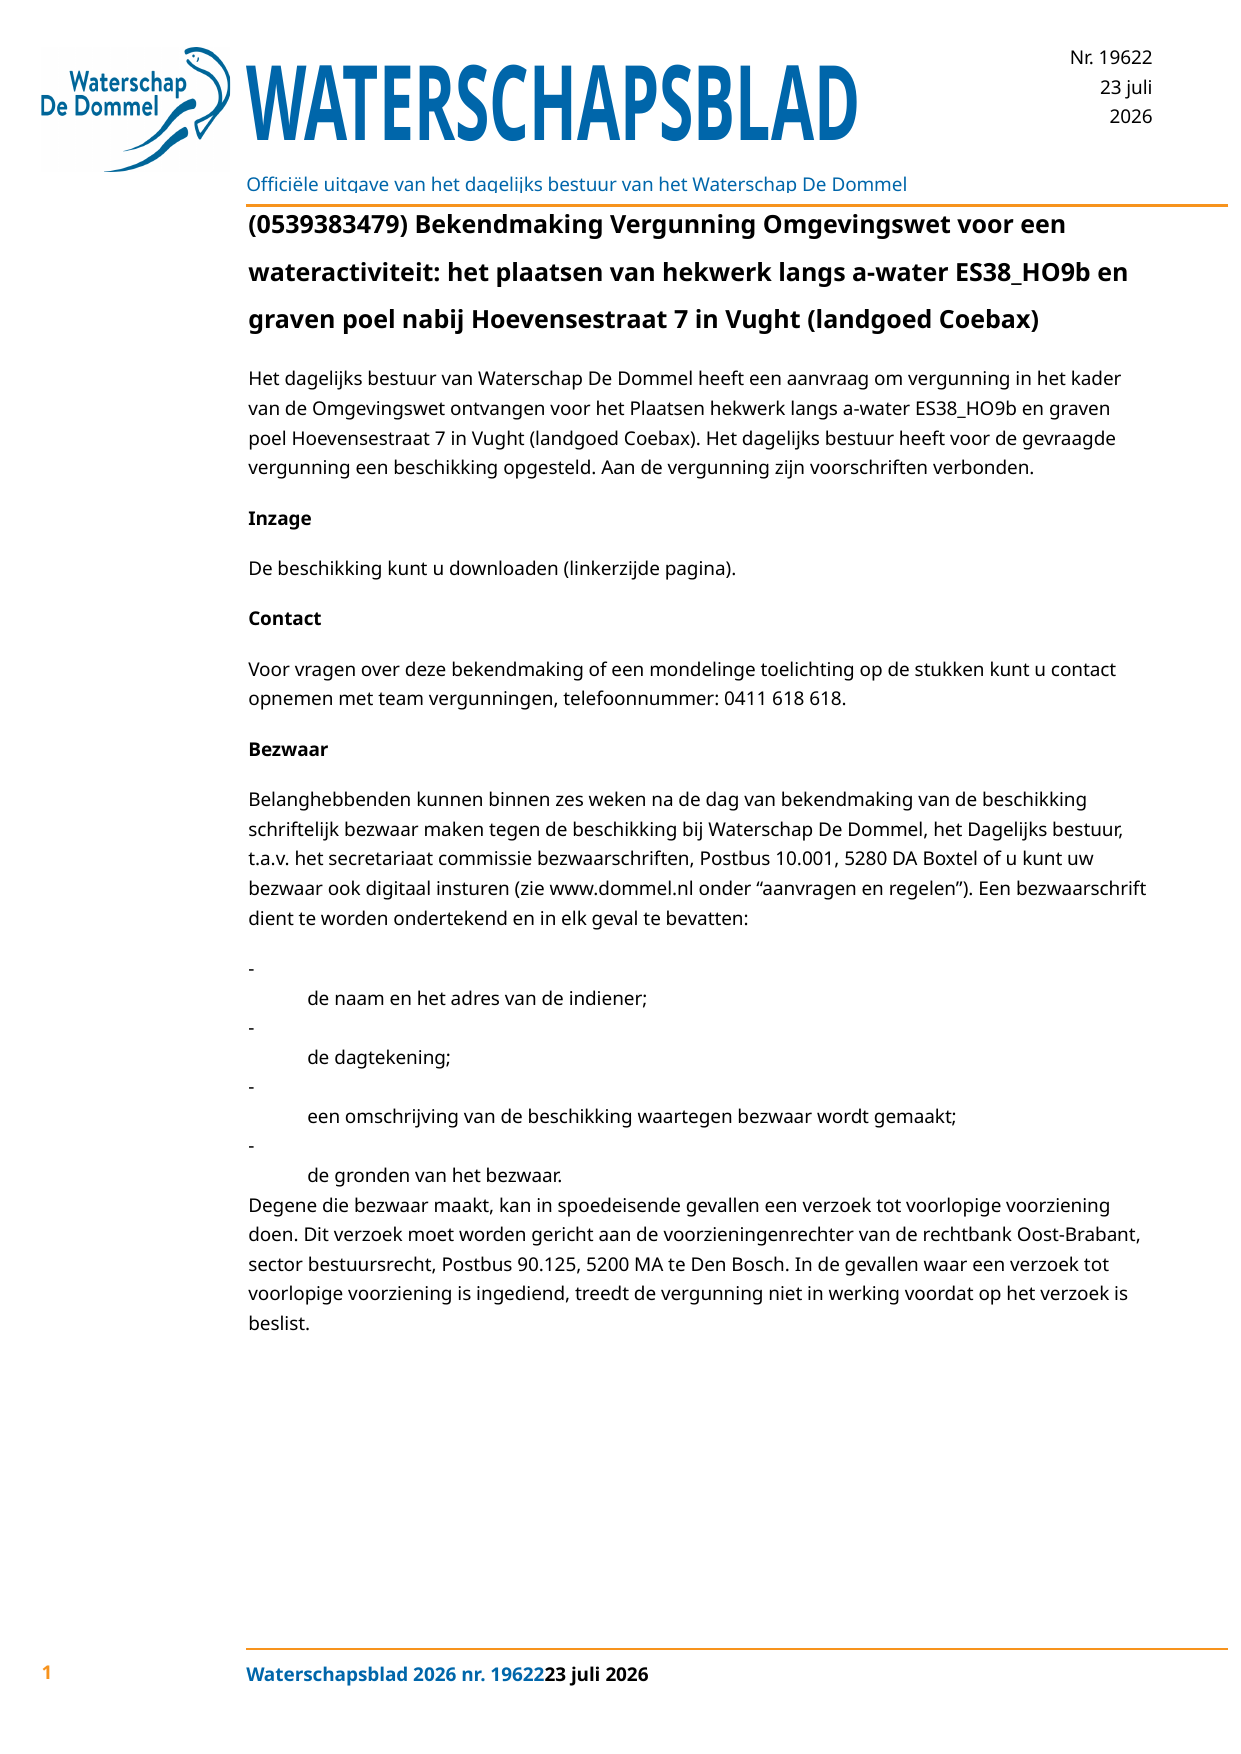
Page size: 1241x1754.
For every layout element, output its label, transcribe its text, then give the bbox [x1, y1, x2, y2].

list een omschrijving van de beschikking waartegen bezwaar wordt gemaakt; [248, 1103, 1152, 1129]
text Bezwaar [248, 736, 1152, 762]
list de naam en het adres van de indiener; [248, 985, 1152, 1010]
text Belanghebbenden kunnen binnen zes weken na de dag van bekendmaking van de beschikking schriftelijk bezwaar maken tegen de beschikking bij Waterschap De Dommel, het Dagelijks bestuur, t.a.v. het secretariaat commissie bezwaarschriften, Postbus 10.001, 5280 DA Boxtel of u kunt uw bezwaar ook digitaal insturen (zie www.dommel.nl onder “aanvragen en regelen”). Een bezwaarschrift dient te worden ondertekend en in elk geval te bevatten: [248, 786, 1152, 930]
text Voor vragen over deze bekendmaking of een mondelinge toelichting op de stukken kunt u contact opnemen met team vergunningen, telefoonnummer: 0411 618 618. [248, 656, 1152, 711]
text Het dagelijks bestuur van Waterschap De Dommel heeft een aanvraag om vergunning in het kader van de Omgevingswet ontvangen voor het Plaatsen hekwerk langs a-water ES38_HO9b en graven poel Hoevensestraat 7 in Vught (landgoed Coebax). Het dagelijks bestuur heeft voor de gevraagde vergunning een beschikking opgesteld. Aan de vergunning zijn voorschriften verbonden. [248, 366, 1152, 480]
text Degene die bezwaar maakt, kan in spoedeisende gevallen een verzoek tot voorlopige voorziening doen. Dit verzoek moet worden gericht aan de voorzieningenrechter van de rechtbank Oost-Brabant, sector bestuursrecht, Postbus 90.125, 5200 MA te Den Bosch. In de gevallen waar een verzoek tot voorlopige voorziening is ingediend, treedt de vergunning niet in werking voordat op het verzoek is beslist. [248, 1192, 1152, 1336]
text (0539383479) Bekendmaking Vergunning Omgevingswet voor een wateractiviteit: het plaatsen van hekwerk langs a-water ES38_HO9b en graven poel nabij Hoevensestraat 7 in Vught (landgoed Coebax) [248, 207, 1152, 336]
text De beschikking kunt u downloaden (linkerzijde pagina). [248, 555, 1152, 581]
list de gronden van het bezwaar. [248, 1162, 1152, 1188]
text Inzage [248, 505, 1152, 530]
list de dagtekening; [248, 1044, 1152, 1069]
picture [204, 47, 231, 76]
picture [198, 118, 210, 131]
text Contact [248, 606, 1152, 631]
picture [45, 99, 51, 111]
picture [41, 47, 231, 172]
